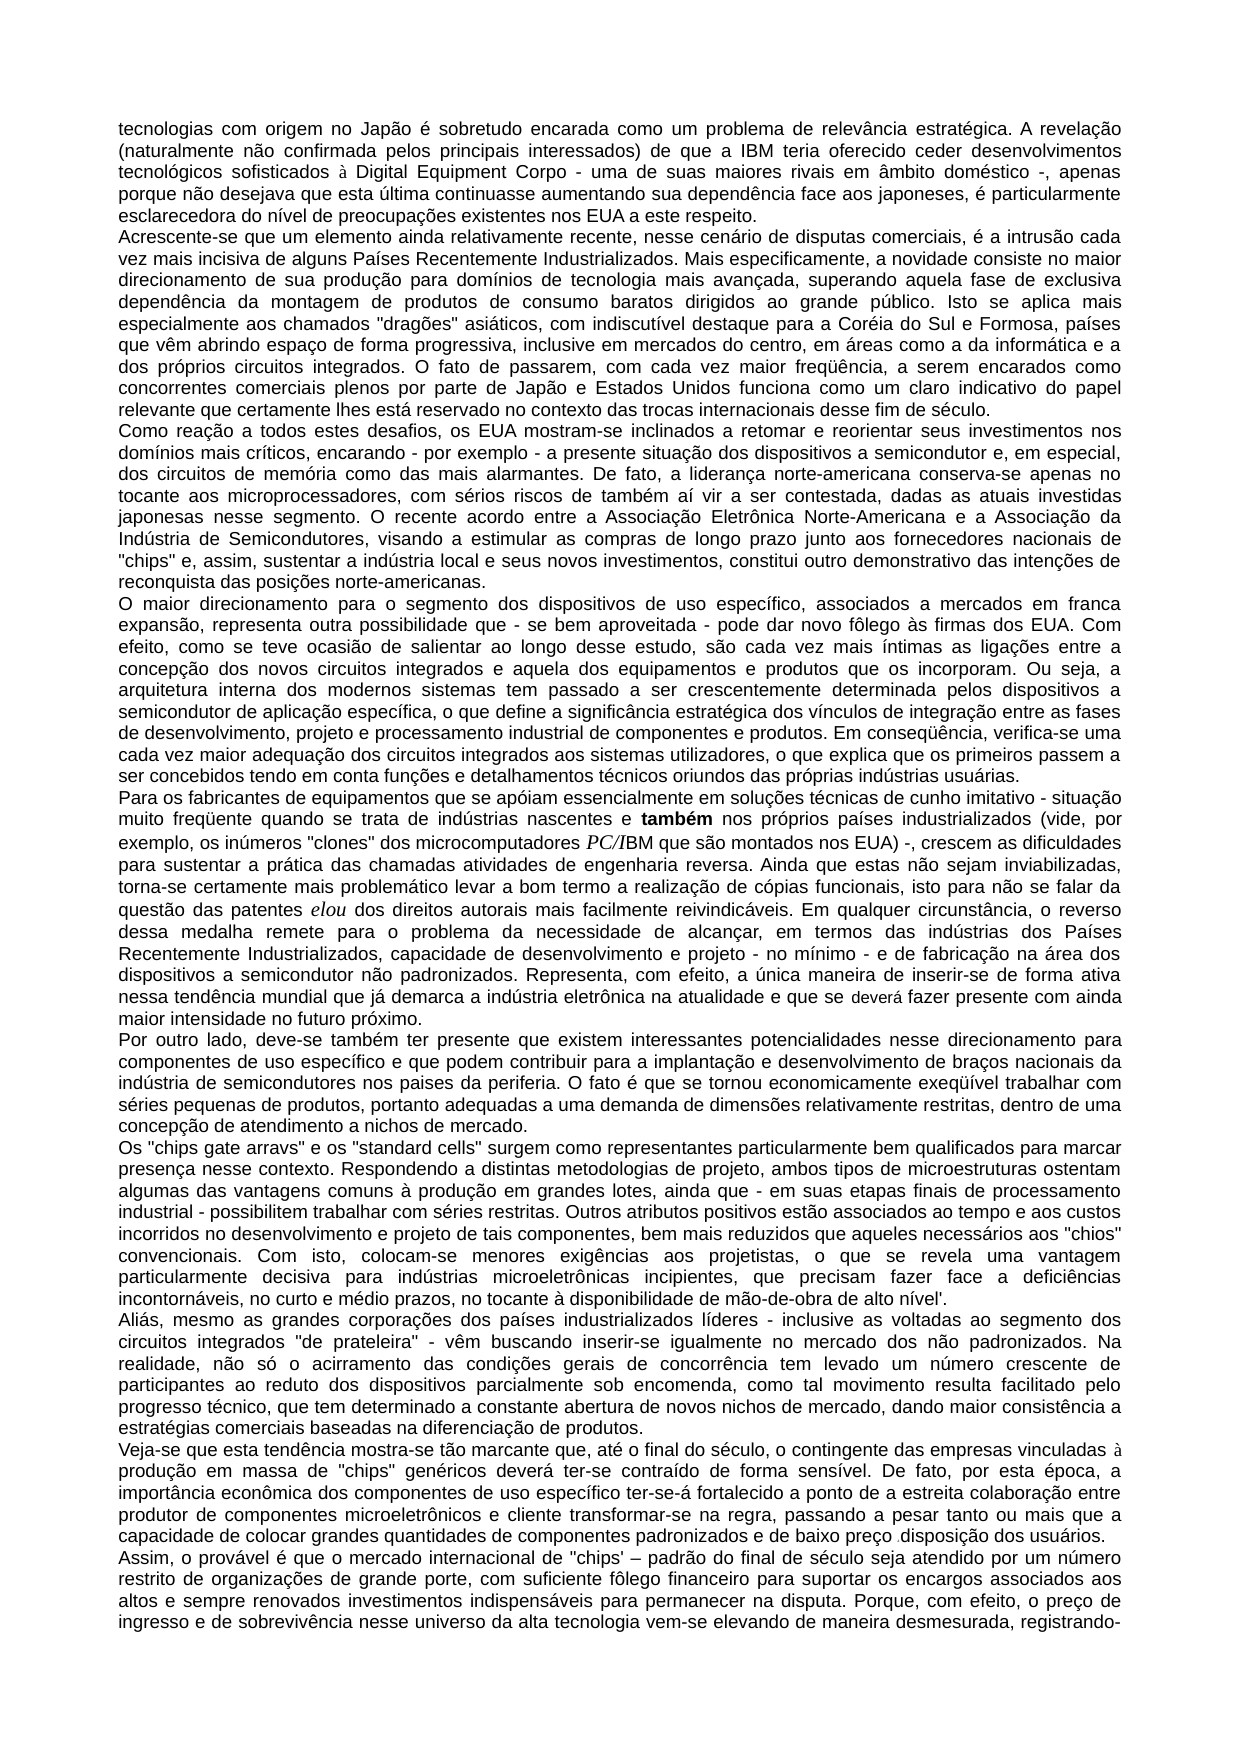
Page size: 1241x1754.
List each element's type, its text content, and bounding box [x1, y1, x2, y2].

text Para os fabricantes de equipamentos que se apóiam essencialmente em soluções técnicas de cunho imitativo - situação muito freqüente quando se trata de indústrias nascentes e também nos próprios países industrializados (vide, por exemplo, os inúmeros "clones" dos microcomputadores PC/IBM que são montados nos EUA) -, crescem as dificuldades para sustentar a prática das chamadas atividades de engenharia reversa. Ainda que estas não sejam inviabilizadas, torna-se certamente mais problemático levar a bom termo a realização de cópias funcionais, isto para não se falar da questão das patentes elou dos direitos autorais mais facilmente reivindicáveis. Em qualquer circunstância, o reverso dessa medalha remete para o problema da necessidade de alcançar, em termos das indústrias dos Países Recentemente Industrializados, capacidade de desenvolvimento e projeto - no mínimo - e de fabricação na área dos dispositivos a semicondutor não padronizados. Representa, com efeito, a única maneira de inserir-se de forma ativa nessa tendência mundial que já demarca a indústria eletrônica na atualidade e que se deverá fazer presente com ainda maior intensidade no futuro próximo. [118, 787, 1122, 1029]
text Veja-se que esta tendência mostra-se tão marcante que, até o final do século, o contingente das empresas vinculadas à produção em massa de "chips" genéricos deverá ter-se contraído de forma sensível. De fato, por esta época, a importância econômica dos componentes de uso específico ter-se-á fortalecido a ponto de a estreita colaboração entre produtor de componentes microeletrônicos e cliente transformar-se na regra, passando a pesar tanto ou mais que a capacidade de colocar grandes quantidades de componentes padronizados e de baixo preço à disposição dos usuários. [118, 1438, 1122, 1546]
text tecnologias com origem no Japão é sobretudo encarada como um problema de relevância estratégica. A revelação (naturalmente não confirmada pelos principais interessados) de que a IBM teria oferecido ceder desenvolvimentos tecnológicos sofisticados à Digital Equipment Corpo - uma de suas maiores rivais em âmbito doméstico -, apenas porque não desejava que esta última continuasse aumentando sua dependência face aos japoneses, é particularmente esclarecedora do nível de preocupações existentes nos EUA a este respeito. [118, 118, 1122, 226]
text Por outro lado, deve-se também ter presente que existem interessantes potencialidades nesse direcionamento para componentes de uso específico e que podem contribuir para a implantação e desenvolvimento de braços nacionais da indústria de semicondutores nos paises da periferia. O fato é que se tornou economicamente exeqüível trabalhar com séries pequenas de produtos, portanto adequadas a uma demanda de dimensões relativamente restritas, dentro de uma concepção de atendimento a nichos de mercado. [118, 1029, 1122, 1137]
text Os "chips gate arravs" e os "standard cells" surgem como representantes particularmente bem qualificados para marcar presença nesse contexto. Respondendo a distintas metodologias de projeto, ambos tipos de microestruturas ostentam algumas das vantagens comuns à produção em grandes lotes, ainda que - em suas etapas finais de processamento industrial - possibilitem trabalhar com séries restritas. Outros atributos positivos estão associados ao tempo e aos custos incorridos no desenvolvimento e projeto de tais componentes, bem mais reduzidos que aqueles necessários aos "chios" convencionais. Com isto, colocam-se menores exigências aos projetistas, o que se revela uma vantagem particularmente decisiva para indústrias microeletrônicas incipientes, que precisam fazer face a deficiências incontornáveis, no curto e médio prazos, no tocante à disponibilidade de mão-de-obra de alto nível'. [118, 1137, 1122, 1309]
text Aliás, mesmo as grandes corporações dos países industrializados líderes - inclusive as voltadas ao segmento dos circuitos integrados "de prateleira" - vêm buscando inserir-se igualmente no mercado dos não padronizados. Na realidade, não só o acirramento das condições gerais de concorrência tem levado um número crescente de participantes ao reduto dos dispositivos parcialmente sob encomenda, como tal movimento resulta facilitado pelo progresso técnico, que tem determinado a constante abertura de novos nichos de mercado, dando maior consistência a estratégias comerciais baseadas na diferenciação de produtos. [118, 1309, 1122, 1438]
text O maior direcionamento para o segmento dos dispositivos de uso específico, associados a mercados em franca expansão, representa outra possibilidade que - se bem aproveitada - pode dar novo fôlego às firmas dos EUA. Com efeito, como se teve ocasião de salientar ao longo desse estudo, são cada vez mais íntimas as ligações entre a concepção dos novos circuitos integrados e aquela dos equipamentos e produtos que os incorporam. Ou seja, a arquitetura interna dos modernos sistemas tem passado a ser crescentemente determinada pelos dispositivos a semicondutor de aplicação específica, o que define a significância estratégica dos vínculos de integração entre as fases de desenvolvimento, projeto e processamento industrial de componentes e produtos. Em conseqüência, verifica-se uma cada vez maior adequação dos circuitos integrados aos sistemas utilizadores, o que explica que os primeiros passem a ser concebidos tendo em conta funções e detalhamentos técnicos oriundos das próprias indústrias usuárias. [118, 593, 1122, 787]
text Acrescente-se que um elemento ainda relativamente recente, nesse cenário de disputas comerciais, é a intrusão cada vez mais incisiva de alguns Países Recentemente Industrializados. Mais especificamente, a novidade consiste no maior direcionamento de sua produção para domínios de tecnologia mais avançada, superando aquela fase de exclusiva dependência da montagem de produtos de consumo baratos dirigidos ao grande público. Isto se aplica mais especialmente aos chamados "dragões" asiáticos, com indiscutível destaque para a Coréia do Sul e Formosa, países que vêm abrindo espaço de forma progressiva, inclusive em mercados do centro, em áreas como a da informática e a dos próprios circuitos integrados. O fato de passarem, com cada vez maior freqüência, a serem encarados como concorrentes comerciais plenos por parte de Japão e Estados Unidos funciona como um claro indicativo do papel relevante que certamente lhes está reservado no contexto das trocas internacionais desse fim de século. [118, 226, 1122, 420]
text Assim, o provável é que o mercado internacional de "chips' – padrão do final de século seja atendido por um número restrito de organizações de grande porte, com suficiente fôlego financeiro para suportar os encargos associados aos altos e sempre renovados investimentos indispensáveis para permanecer na disputa. Porque, com efeito, o preço de ingresso e de sobrevivência nesse universo da alta tecnologia vem-se elevando de maneira desmesurada, registrando- [118, 1546, 1122, 1633]
text Como reação a todos estes desafios, os EUA mostram-se inclinados a retomar e reorientar seus investimentos nos domínios mais críticos, encarando - por exemplo - a presente situação dos dispositivos a semicondutor e, em especial, dos circuitos de memória como das mais alarmantes. De fato, a liderança norte-americana conserva-se apenas no tocante aos microprocessadores, com sérios riscos de também aí vir a ser contestada, dadas as atuais investidas japonesas nesse segmento. O recente acordo entre a Associação Eletrônica Norte-Americana e a Associação da Indústria de Semicondutores, visando a estimular as compras de longo prazo junto aos fornecedores nacionais de "chips" e, assim, sustentar a indústria local e seus novos investimentos, constitui outro demonstrativo das intenções de reconquista das posições norte-americanas. [118, 420, 1122, 593]
